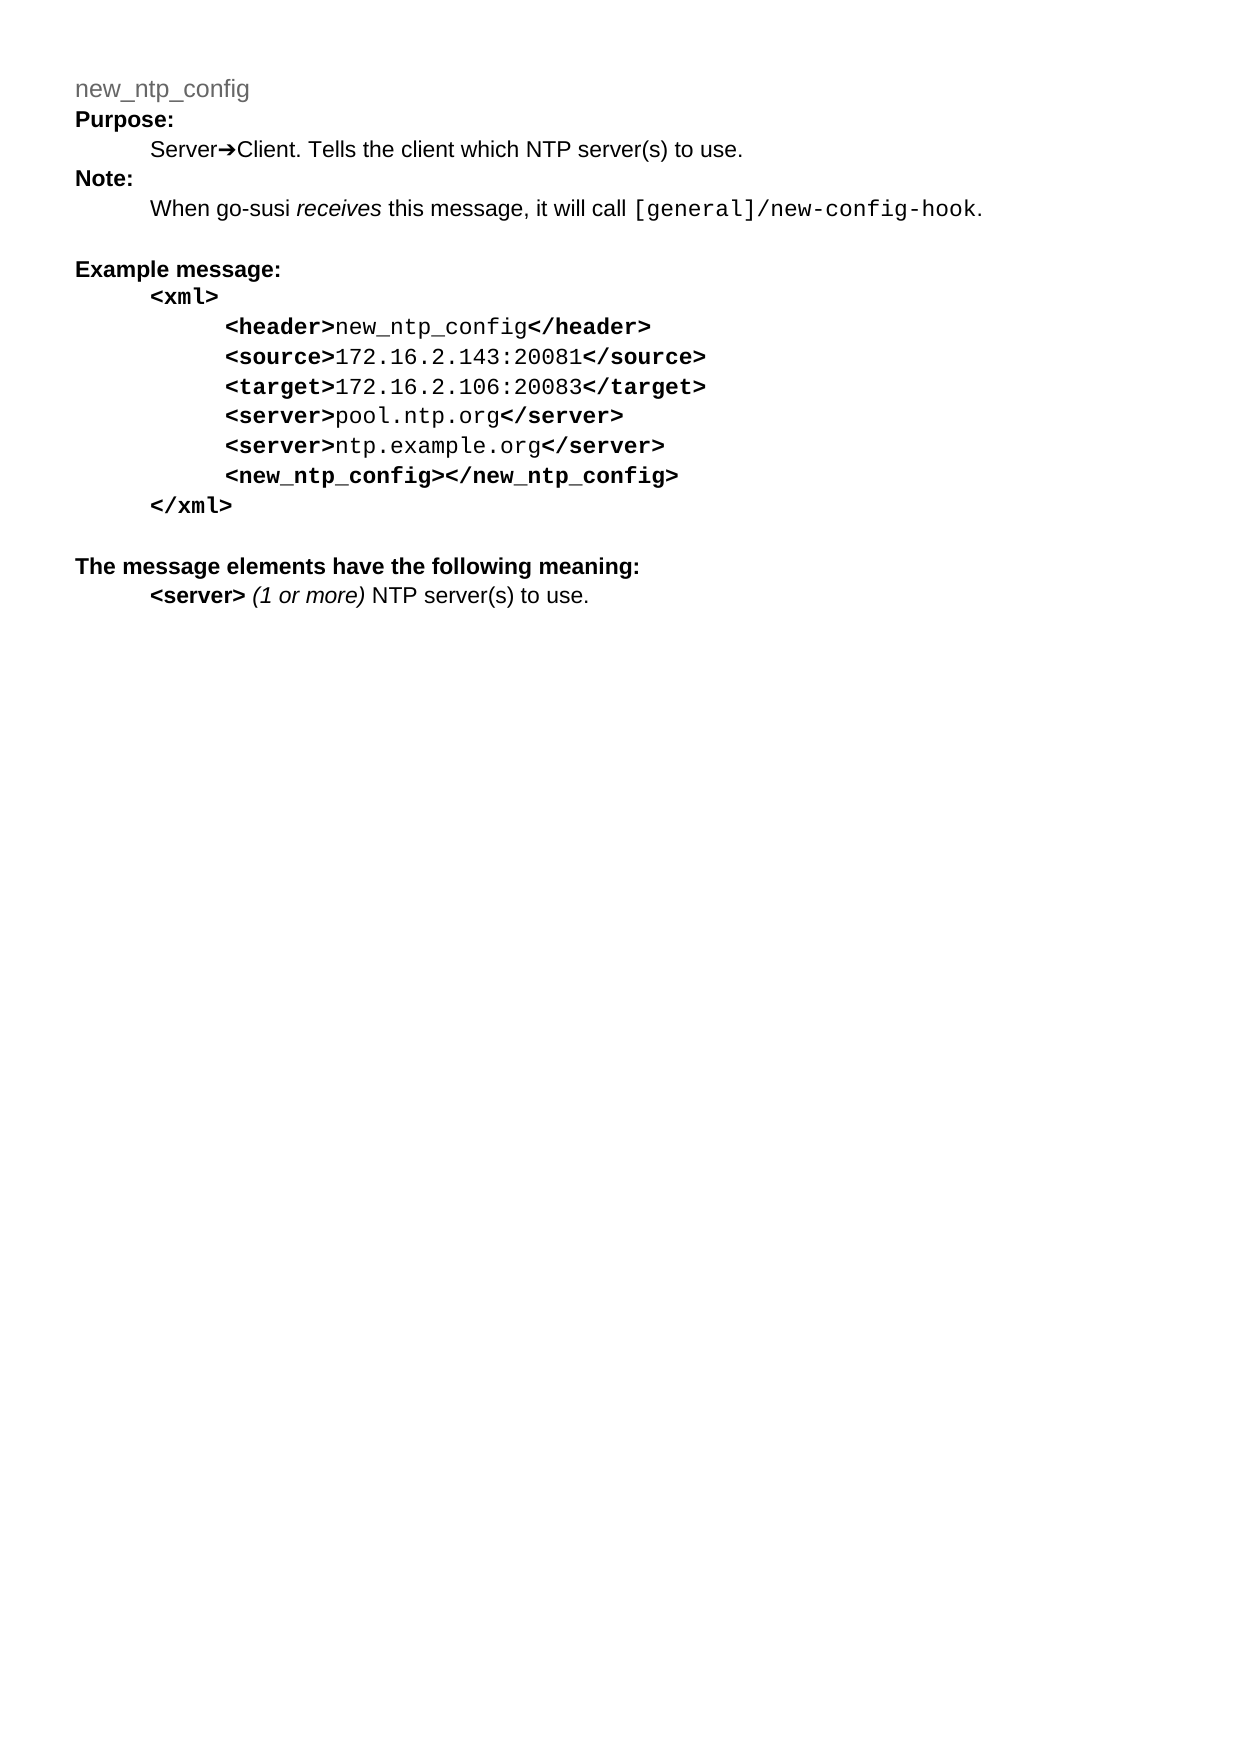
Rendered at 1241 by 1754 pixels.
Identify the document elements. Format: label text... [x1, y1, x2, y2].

text Note: [75, 166, 1165, 191]
text <server>ntp.example.org</server> [225, 434, 1165, 461]
text <source>172.16.2.143:20081</source> [225, 345, 1165, 371]
text Example message: [75, 256, 1165, 282]
text When go-susi receives this message, it will call [general]/new-config-hook. [150, 195, 1165, 223]
text Server➔Client. Tells the client which NTP server(s) to use. [150, 136, 1165, 162]
text Purpose: [75, 107, 1165, 133]
text <server> (1 or more) NTP server(s) to use. [150, 583, 1165, 609]
text The message elements have the following meaning: [75, 554, 1165, 579]
subtitle new_ntp_config [75, 75, 1165, 103]
text </xml> [150, 494, 1165, 520]
text <server>pool.ntp.org</server> [225, 405, 1165, 431]
text <xml> [150, 286, 1165, 312]
text <new_ntp_config></new_ntp_config> [225, 464, 1165, 490]
text <header>new_ntp_config</header> [225, 315, 1165, 341]
text <target>172.16.2.106:20083</target> [225, 375, 1165, 401]
